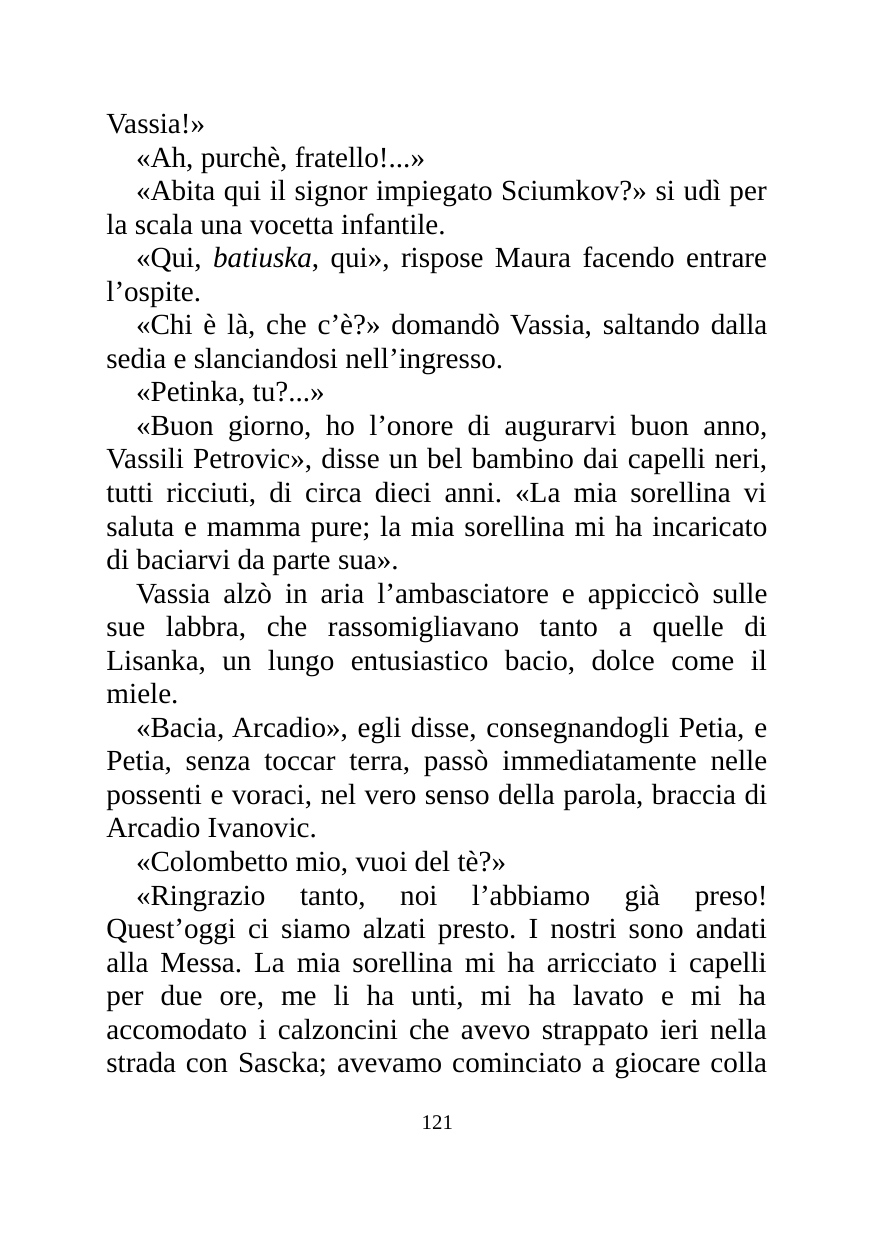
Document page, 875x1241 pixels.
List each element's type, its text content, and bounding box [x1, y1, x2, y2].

text «Colombetto mio, vuoi del tè?» [106, 844, 768, 878]
text «Chi è là, che c’è?» domandò Vassia, saltando dalla sedia e slanciandosi nell’ingresso. [106, 307, 768, 374]
text «Abita qui il signor impiegato Sciumkov?» si udì per la scala una vocetta infantile. [106, 173, 768, 240]
text «Ringrazio tanto, noi l’abbiamo già preso! Quest’oggi ci siamo alzati presto. I nostri sono andati alla Messa. La mia sorellina mi ha arricciato i capelli per due ore, me li ha unti, mi ha lavato e mi ha accomodato i calzoncini che avevo strappato ieri nella strada con Sascka; avevamo cominciato a giocare colla [106, 878, 768, 1079]
text Vassia!» [106, 106, 768, 140]
text Vassia alzò in aria l’ambasciatore e appiccicò sulle sue labbra, che rassomigliavano tanto a quelle di Lisanka, un lungo entusiastico bacio, dolce come il miele. [106, 576, 768, 710]
text «Ah, purchè, fratello!...» [106, 140, 768, 173]
text «Bacia, Arcadio», egli disse, consegnandogli Petia, e Petia, senza toccar terra, passò immediatamente nelle possenti e voraci, nel vero senso della parola, braccia di Arcadio Ivanovic. [106, 710, 768, 844]
text «Buon giorno, ho l’onore di augurarvi buon anno, Vassili Petrovic», disse un bel bambino dai capelli neri, tutti ricciuti, di circa dieci anni. «La mia sorellina vi saluta e mamma pure; la mia sorellina mi ha incaricato di baciarvi da parte sua». [106, 408, 768, 576]
text «Petinka, tu?...» [106, 374, 768, 408]
text «Qui, batiuska, qui», rispose Maura facendo entrare l’ospite. [106, 240, 768, 307]
